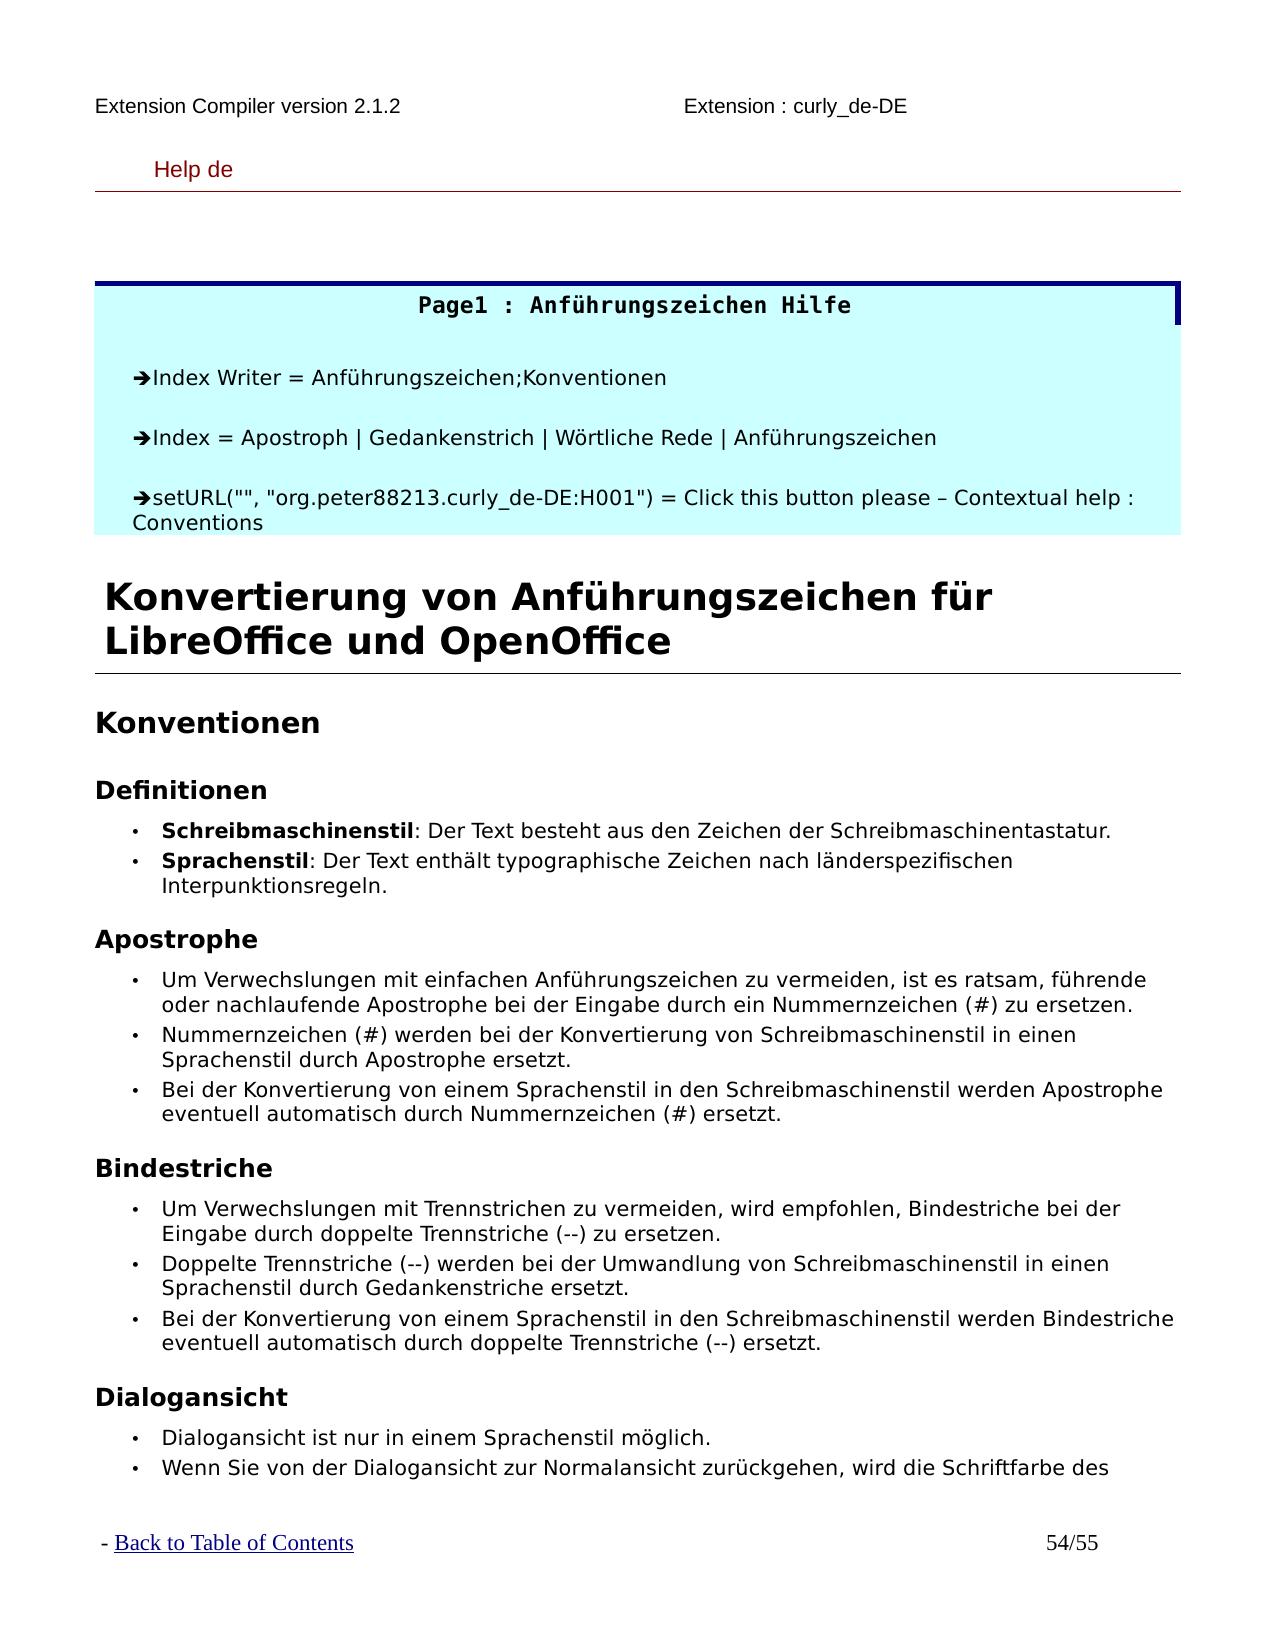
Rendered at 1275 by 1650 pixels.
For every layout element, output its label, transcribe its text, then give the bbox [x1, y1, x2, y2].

list Um Verwechslungen mit Trennstrichen zu vermeiden, wird empfohlen, Bindestriche bei der Eingabe durch doppelte Trennstriche (--) zu ersetzen. [132, 1197, 1181, 1246]
list Doppelte Trennstriche (--) werden bei der Umwandlung von Schreibmaschinenstil in einen Sprachenstil durch Gedankenstriche ersetzt. [132, 1252, 1181, 1301]
text Apostrophe [94, 926, 1181, 955]
text Konvertierung von Anführungszeichen für LibreOffice und OpenOffice [94, 566, 1181, 673]
text Definitionen [94, 776, 1181, 805]
list Bei der Konvertierung von einem Sprachenstil in den Schreibmaschinenstil werden Apostrophe eventuell automatisch durch Nummernzeichen (#) ersetzt. [132, 1078, 1181, 1127]
text Konventionen [94, 707, 1181, 741]
list Dialogansicht ist nur in einem Sprachenstil möglich. [132, 1426, 1181, 1450]
list Nummernzeichen (#) werden bei der Konvertierung von Schreibmaschinenstil in einen Sprachenstil durch Apostrophe ersetzt. [132, 1023, 1181, 1072]
list setURL("", "org.peter88213.curly_de-DE:H001") = Click this button please – Contextual help : Conventions [94, 486, 1181, 535]
text Dialogansicht [94, 1383, 1181, 1412]
text Bindestriche [94, 1154, 1181, 1183]
list Wenn Sie von der Dialogansicht zur Normalansicht zurückgehen, wird die Schriftfarbe des [132, 1456, 1181, 1481]
list Index = Apostroph | Gedankenstrich | Wörtliche Rede | Anführungszeichen [94, 426, 1181, 451]
list Index Writer = Anführungszeichen;Konventionen [94, 366, 1181, 391]
text Page1 : Anführungszeichen Hilfe [94, 282, 1175, 325]
text Help de [94, 147, 1181, 192]
list Sprachenstil: Der Text enthält typographische Zeichen nach länderspezifischen Interpunktionsregeln. [132, 849, 1181, 898]
list Schreibmaschinenstil: Der Text besteht aus den Zeichen der Schreibmaschinentastatur. [132, 819, 1181, 843]
list Bei der Konvertierung von einem Sprachenstil in den Schreibmaschinenstil werden Bindestriche eventuell automatisch durch doppelte Trennstriche (--) ersetzt. [132, 1307, 1181, 1356]
list Um Verwechslungen mit einfachen Anführungszeichen zu vermeiden, ist es ratsam, führende oder nachlaufende Apostrophe bei der Eingabe durch ein Nummernzeichen (#) zu ersetzen. [132, 968, 1181, 1017]
